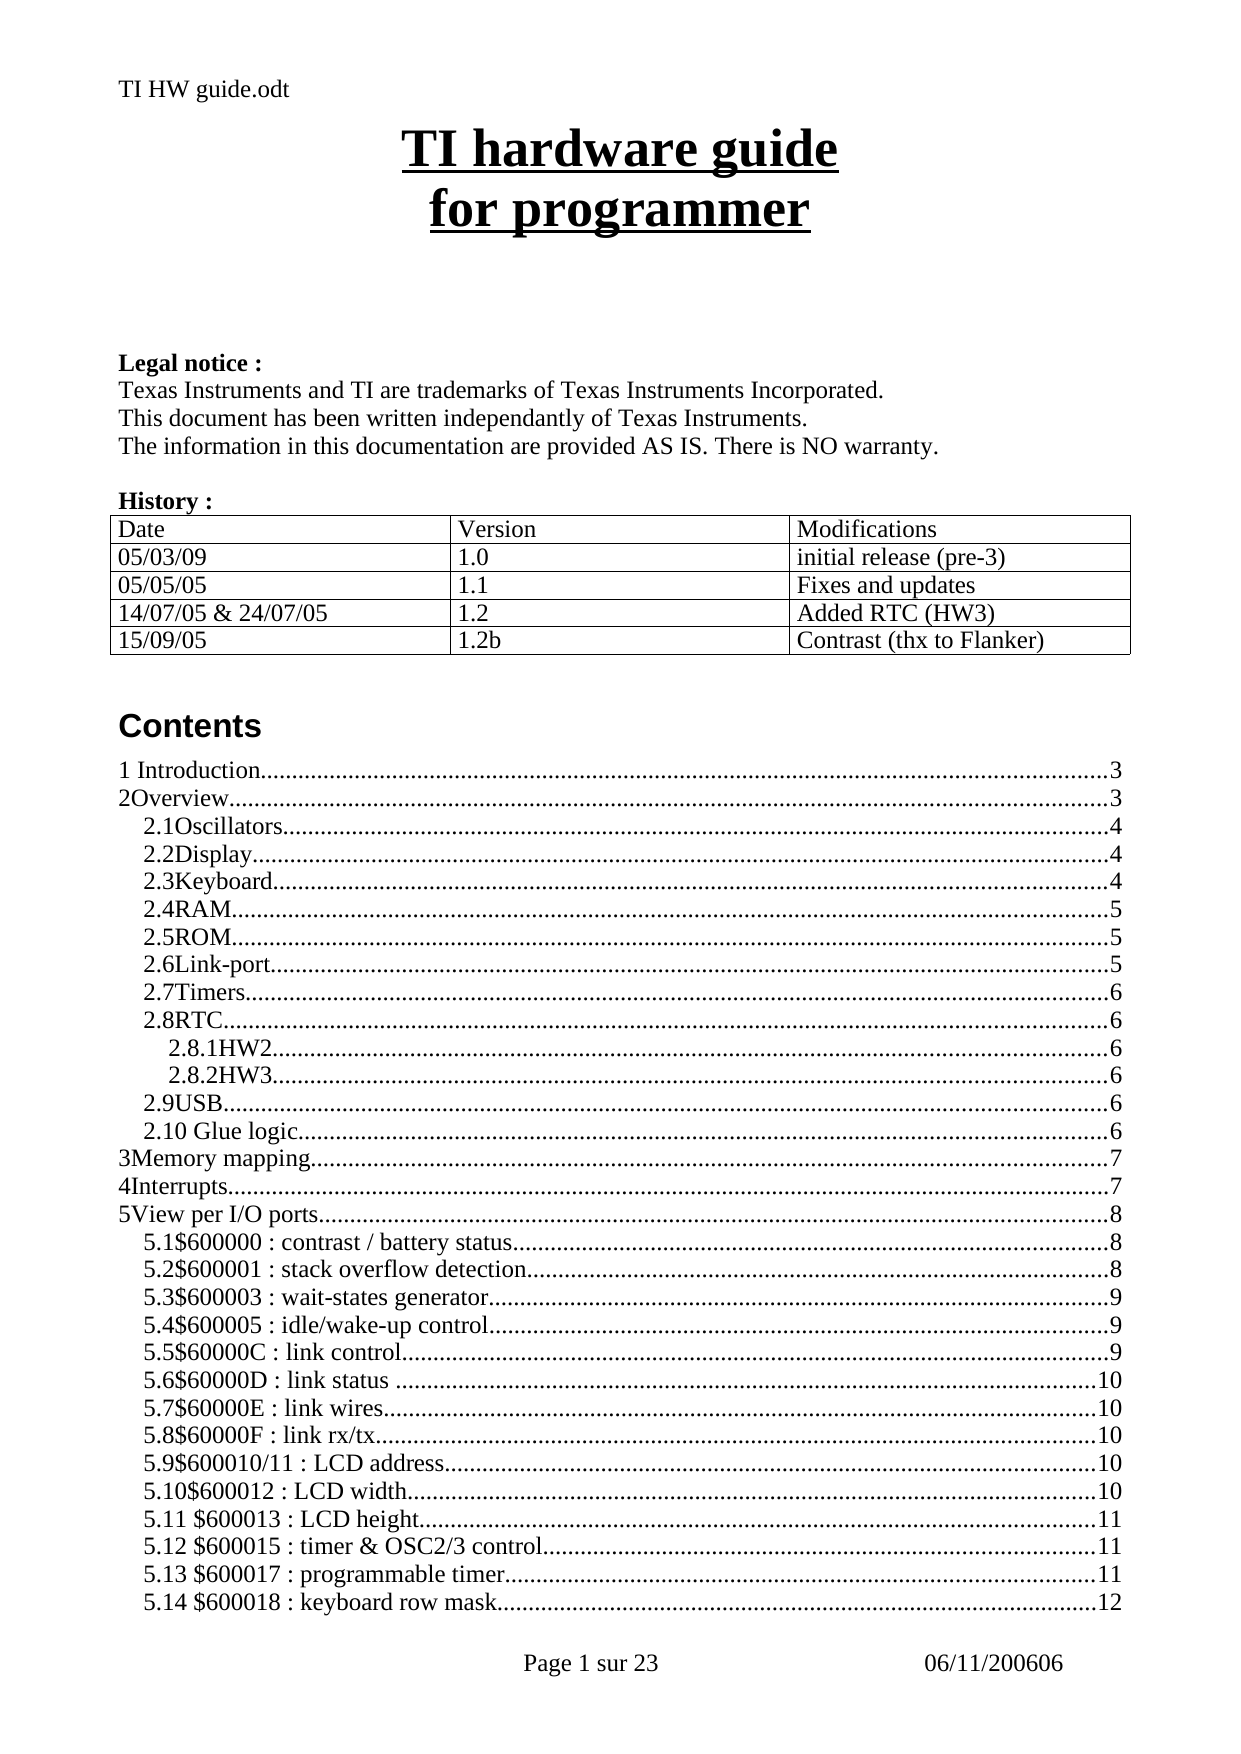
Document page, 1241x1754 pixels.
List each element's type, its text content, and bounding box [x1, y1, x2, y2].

table_cell Fixes and updates [790, 572, 1130, 599]
text 1 Introduction 3 [118, 757, 1122, 784]
table_cell 15/09/05 [111, 627, 450, 654]
text 5.12 $600015 : timer & OSC2/3 control 11 [143, 1532, 1122, 1560]
text History : [118, 487, 1122, 515]
text 4Interrupts 7 [118, 1172, 1122, 1200]
text 5.14 $600018 : keyboard row mask 12 [143, 1588, 1122, 1616]
table_cell 05/05/05 [111, 572, 450, 599]
table_header Date [111, 516, 450, 543]
table_header Version [451, 516, 789, 543]
text 5.1$600000 : contrast / battery status 8 [143, 1228, 1122, 1255]
text 5View per I/O ports 8 [118, 1200, 1122, 1228]
text Contents [118, 707, 1122, 744]
text 2.7Timers 6 [143, 978, 1122, 1006]
text The information in this documentation are provided AS IS. There is NO warranty. [118, 432, 1122, 460]
table_cell 1.1 [451, 572, 789, 599]
table_cell 05/03/09 [111, 544, 450, 571]
table_cell Added RTC (HW3) [790, 600, 1130, 626]
text 5.10$600012 : LCD width 10 [143, 1477, 1122, 1505]
text 5.2$600001 : stack overflow detection 8 [143, 1255, 1122, 1283]
table_cell 14/07/05 & 24/07/05 [111, 600, 450, 626]
text 5.8$60000F : link rx/tx 10 [143, 1422, 1122, 1449]
text 5.7$60000E : link wires 10 [143, 1394, 1122, 1422]
text 2.6Link-port 5 [143, 951, 1122, 978]
text 2.9USB 6 [143, 1089, 1122, 1117]
text 2Overview 3 [118, 784, 1122, 812]
text Legal notice : [118, 349, 1122, 377]
table_header Modifications [790, 516, 1130, 543]
text TI hardware guide [118, 118, 1122, 178]
text 2.8.1HW2 6 [168, 1034, 1122, 1061]
text 2.10 Glue logic 6 [143, 1117, 1122, 1144]
text This document has been written independantly of Texas Instruments. [118, 404, 1122, 432]
text 5.11 $600013 : LCD height 11 [143, 1505, 1122, 1532]
text 3Memory mapping 7 [118, 1144, 1122, 1172]
text 5.9$600010/11 : LCD address 10 [143, 1449, 1122, 1477]
text 2.8RTC 6 [143, 1006, 1122, 1034]
text 5.6$60000D : link status 10 [143, 1366, 1122, 1394]
text 2.3Keyboard 4 [143, 867, 1122, 895]
text 5.3$600003 : wait-states generator 9 [143, 1283, 1122, 1311]
text 2.8.2HW3 6 [168, 1061, 1122, 1089]
text 5.5$60000C : link control 9 [143, 1338, 1122, 1366]
table_cell initial release (pre-3) [790, 544, 1130, 571]
table_cell 1.0 [451, 544, 789, 571]
text 2.2Display 4 [143, 840, 1122, 867]
table_cell Contrast (thx to Flanker) [790, 627, 1130, 654]
table_cell 1.2b [451, 627, 789, 654]
text 5.4$600005 : idle/wake-up control 9 [143, 1311, 1122, 1338]
table_cell 1.2 [451, 600, 789, 626]
text Texas Instruments and TI are trademarks of Texas Instruments Incorporated. [118, 377, 1122, 404]
text 5.13 $600017 : programmable timer 11 [143, 1560, 1122, 1588]
text 2.1Oscillators 4 [143, 812, 1122, 840]
text 2.5ROM 5 [143, 923, 1122, 951]
text for programmer [118, 178, 1122, 238]
text 2.4RAM 5 [143, 895, 1122, 923]
